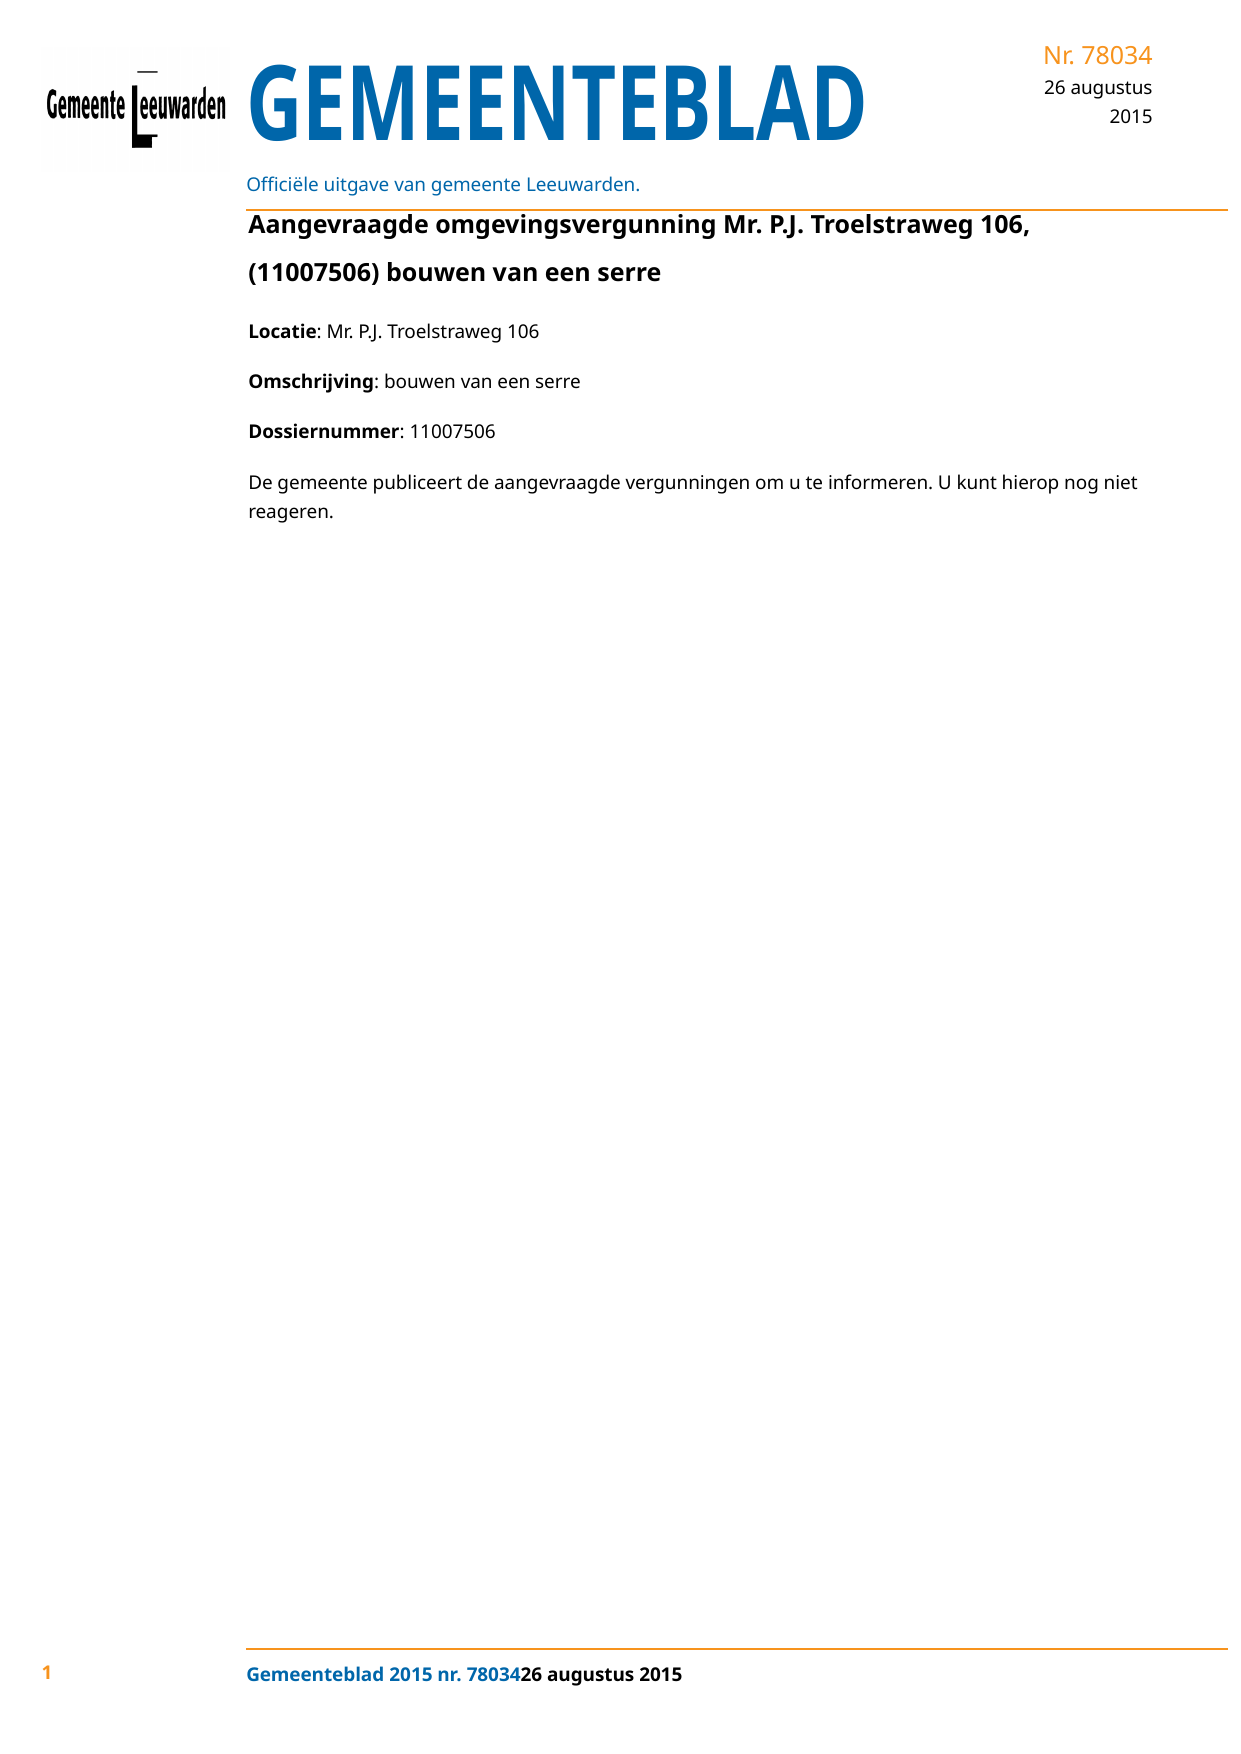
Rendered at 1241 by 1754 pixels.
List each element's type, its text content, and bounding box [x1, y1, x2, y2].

text Aangevraagde omgevingsvergunning Mr. P.J. Troelstraweg 106, (11007506) bouwen van een serre [248, 211, 1152, 288]
text Omschrijving: bouwen van een serre [248, 368, 1152, 394]
text Dossiernummer: 11007506 [248, 419, 1152, 444]
picture [41, 47, 231, 172]
text De gemeente publiceert de aangevraagde vergunningen om u te informeren. U kunt hierop nog niet reageren. [248, 469, 1152, 524]
text Locatie: Mr. P.J. Troelstraweg 106 [248, 318, 1152, 344]
